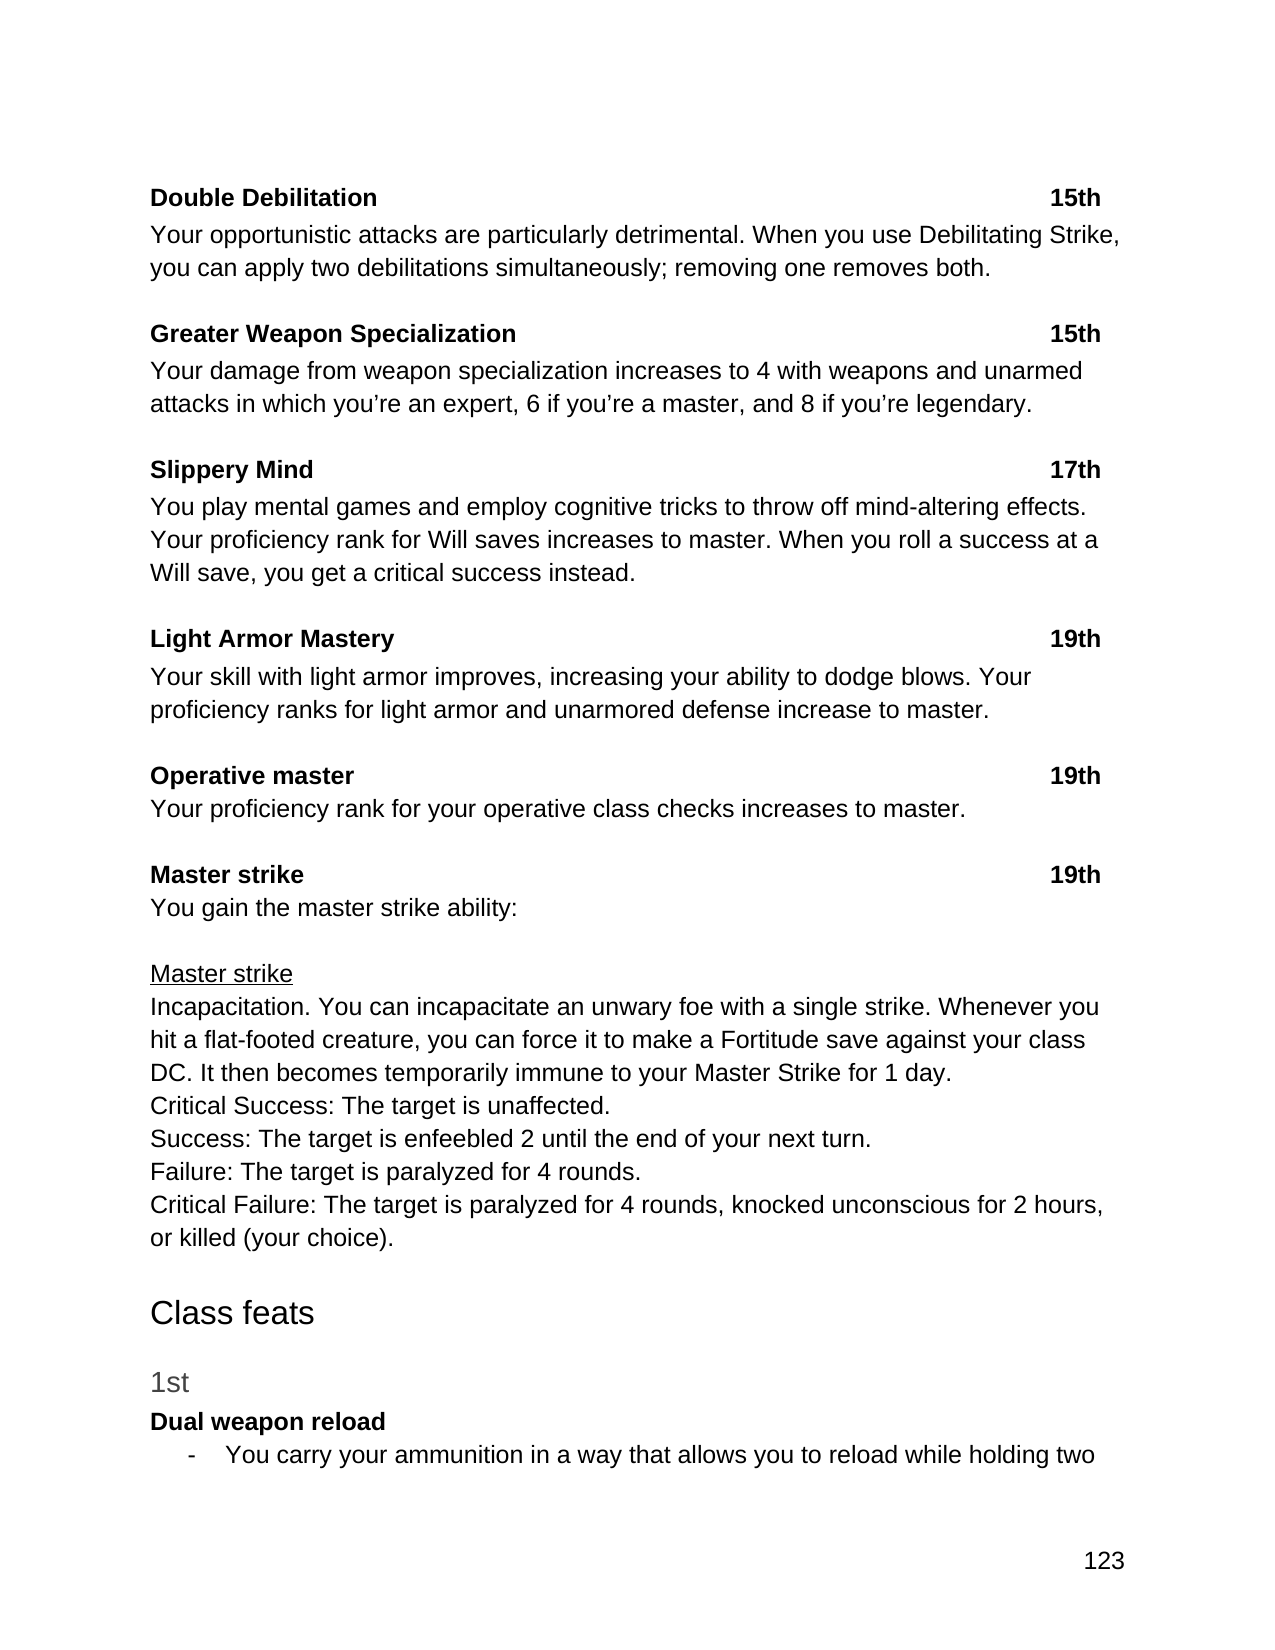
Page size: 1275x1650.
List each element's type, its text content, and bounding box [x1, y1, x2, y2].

text You play mental games and employ cognitive tricks to throw off mind-altering effects. Your proficiency rank for Will saves increases to master. When you roll a success at a Will save, you get a critical success instead. [150, 492, 1125, 587]
list You carry your ammunition in a way that allows you to reload while holding two [187, 1440, 1125, 1469]
text Failure: The target is paralyzed for 4 rounds. [150, 1157, 1125, 1186]
text Dual weapon reload [150, 1407, 1125, 1436]
text Double Debilitation 15th [150, 183, 1125, 212]
text Master strike [150, 959, 1125, 987]
text Operative master 19th [150, 761, 1125, 789]
text Your skill with light armor improves, increasing your ability to dodge blows. Your proficiency ranks for light armor and unarmored defense increase to master. [150, 662, 1125, 723]
subtitle Class feats [150, 1293, 1125, 1332]
text Slippery Mind 17th [150, 455, 1125, 484]
text Your proficiency rank for your operative class checks increases to master. [150, 794, 1125, 822]
subtitle 1st [150, 1365, 1125, 1399]
text Critical Success: The target is unaffected. [150, 1091, 1125, 1119]
text Light Armor Mastery 19th [150, 624, 1125, 653]
text Your opportunistic attacks are particularly detrimental. When you use Debilitating Strike, you can apply two debilitations simultaneously; removing one removes both. [150, 220, 1125, 282]
text Master strike 19th [150, 860, 1125, 888]
text Incapacitation. You can incapacitate an unwary foe with a single strike. Whenever you hit a flat-footed creature, you can force it to make a Fortitude save against your class DC. It then becomes temporarily immune to your Master Strike for 1 day. [150, 992, 1125, 1087]
text Critical Failure: The target is paralyzed for 4 rounds, knocked unconscious for 2 hours, or killed (your choice). [150, 1190, 1125, 1252]
text Your damage from weapon specialization increases to 4 with weapons and unarmed attacks in which you’re an expert, 6 if you’re a master, and 8 if you’re legendary. [150, 356, 1125, 418]
text Success: The target is enfeebled 2 until the end of your next turn. [150, 1124, 1125, 1153]
text Greater Weapon Specialization 15th [150, 319, 1125, 348]
text You gain the master strike ability: [150, 893, 1125, 921]
